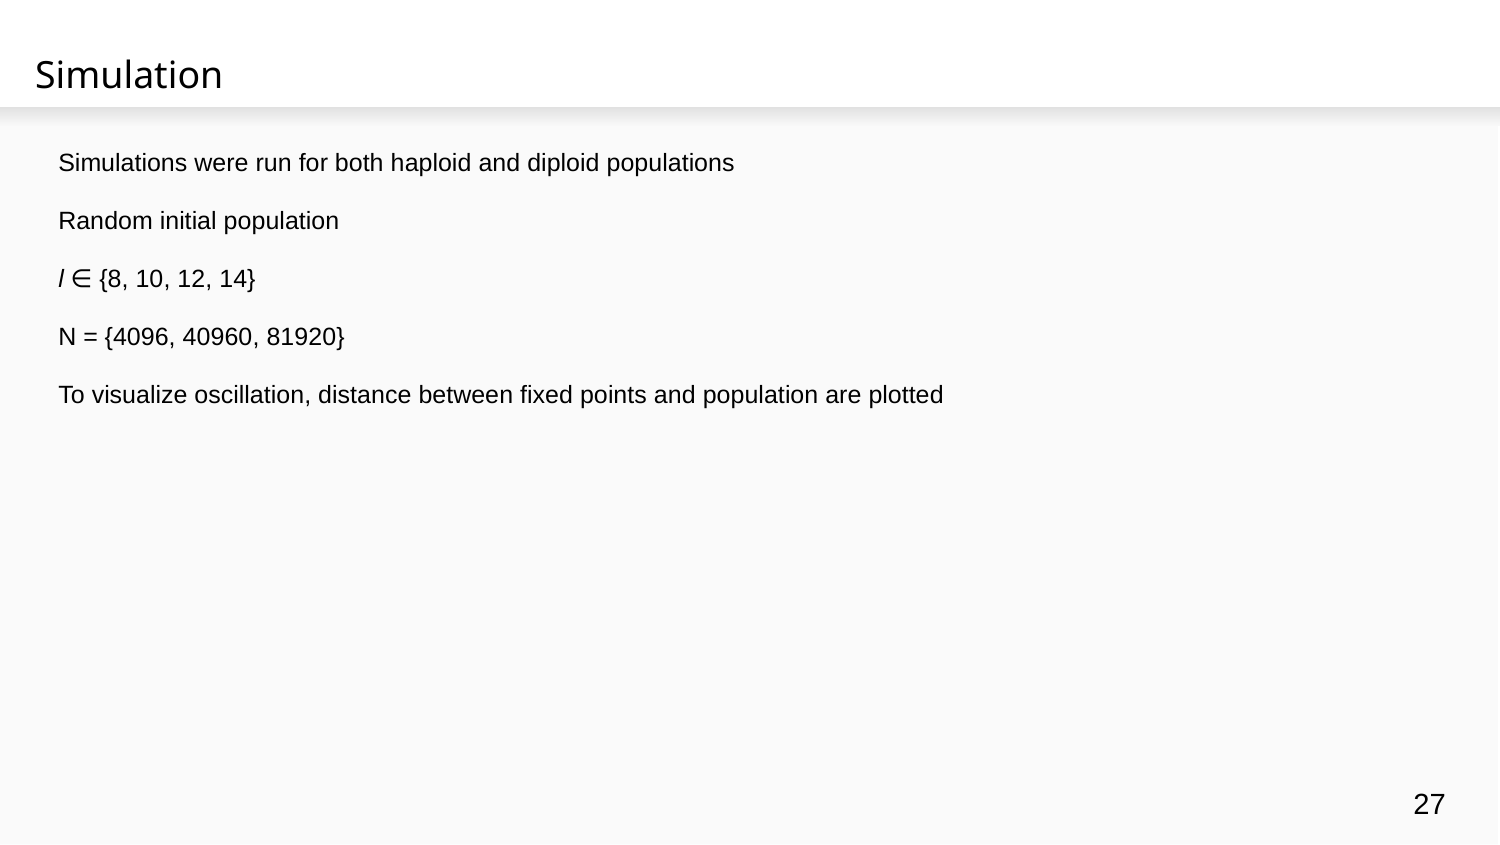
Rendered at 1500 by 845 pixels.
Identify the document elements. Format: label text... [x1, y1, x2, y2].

title Simulation [35, 24, 249, 124]
text_box Simulations were run for both haploid and diploid populations Random initial population l ∈ {8, 10, 12, 14} N = {4096, 40960, 81920} To visualize oscillation, distance between fixed points and population are plotted [43, 141, 961, 423]
